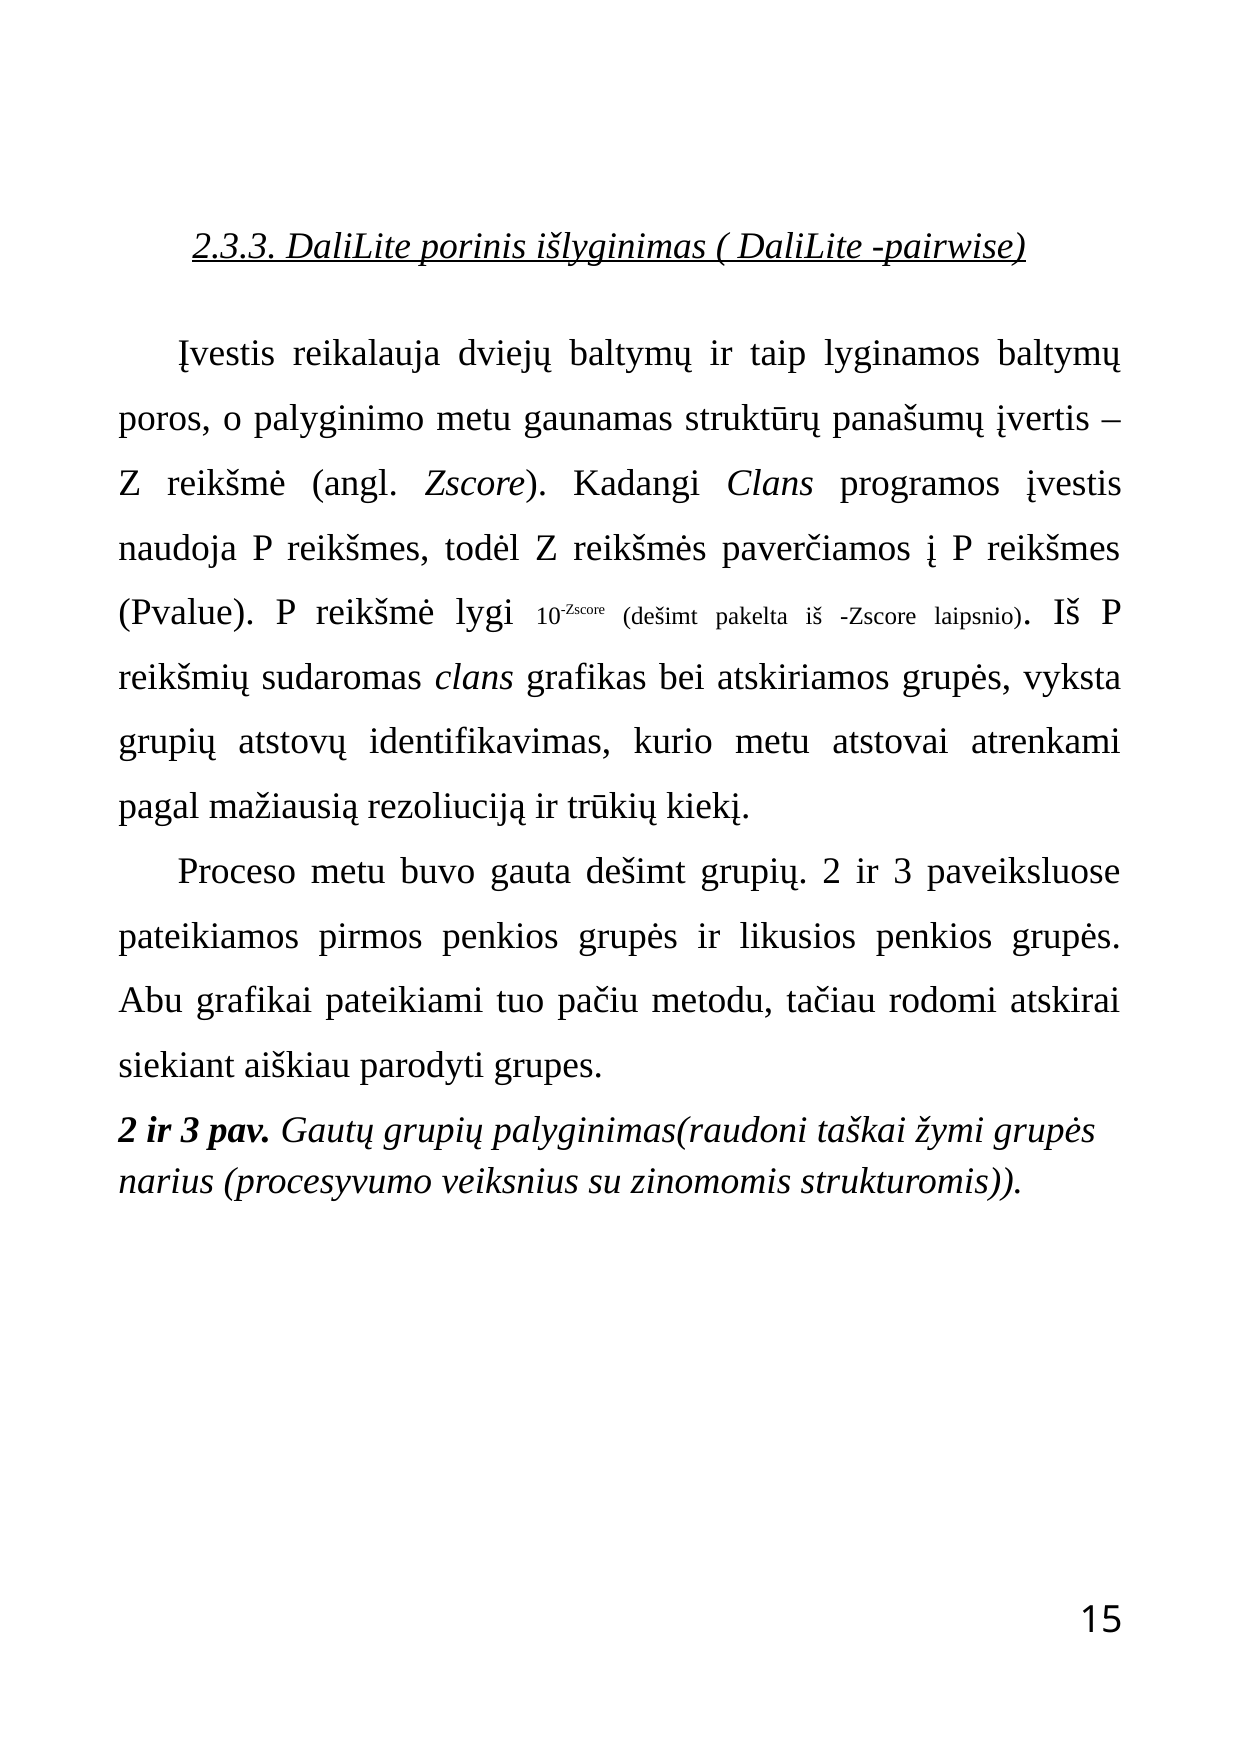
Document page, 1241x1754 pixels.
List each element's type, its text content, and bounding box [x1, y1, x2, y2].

text Proceso metu buvo gauta dešimt grupių. 2 ir 3 paveiksluose pateikiamos pirmos penkios grupės ir likusios penkios grupės. Abu grafikai pateikiami tuo pačiu metodu, tačiau rodomi atskirai siekiant aiškiau parodyti grupes. [118, 848, 1122, 1086]
subtitle 2.3.3. DaliLite porinis išlyginimas ( DaliLite -pairwise) [118, 223, 1122, 266]
text Įvestis reikalauja dviejų baltymų ir taip lyginamos baltymų poros, o palyginimo metu gaunamas struktūrų panašumų įvertis – Z reikšmė (angl. Zscore). Kadangi Clans programos įvestis naudoja P reikšmes, todėl Z reikšmės paverčiamos į P reikšmes (Pvalue). P reikšmė lygi 10-Zscore (dešimt pakelta iš -Zscore laipsnio). Iš P reikšmių sudaromas clans grafikas bei atskiriamos grupės, vyksta grupių atstovų identifikavimas, kurio metu atstovai atrenkami pagal mažiausią rezoliuciją ir trūkių kiekį. [118, 331, 1122, 827]
text 2 ir 3 pav. Gautų grupių palyginimas(raudoni taškai žymi grupės narius (procesyvumo veiksnius su zinomomis strukturomis)). [118, 1107, 1122, 1202]
